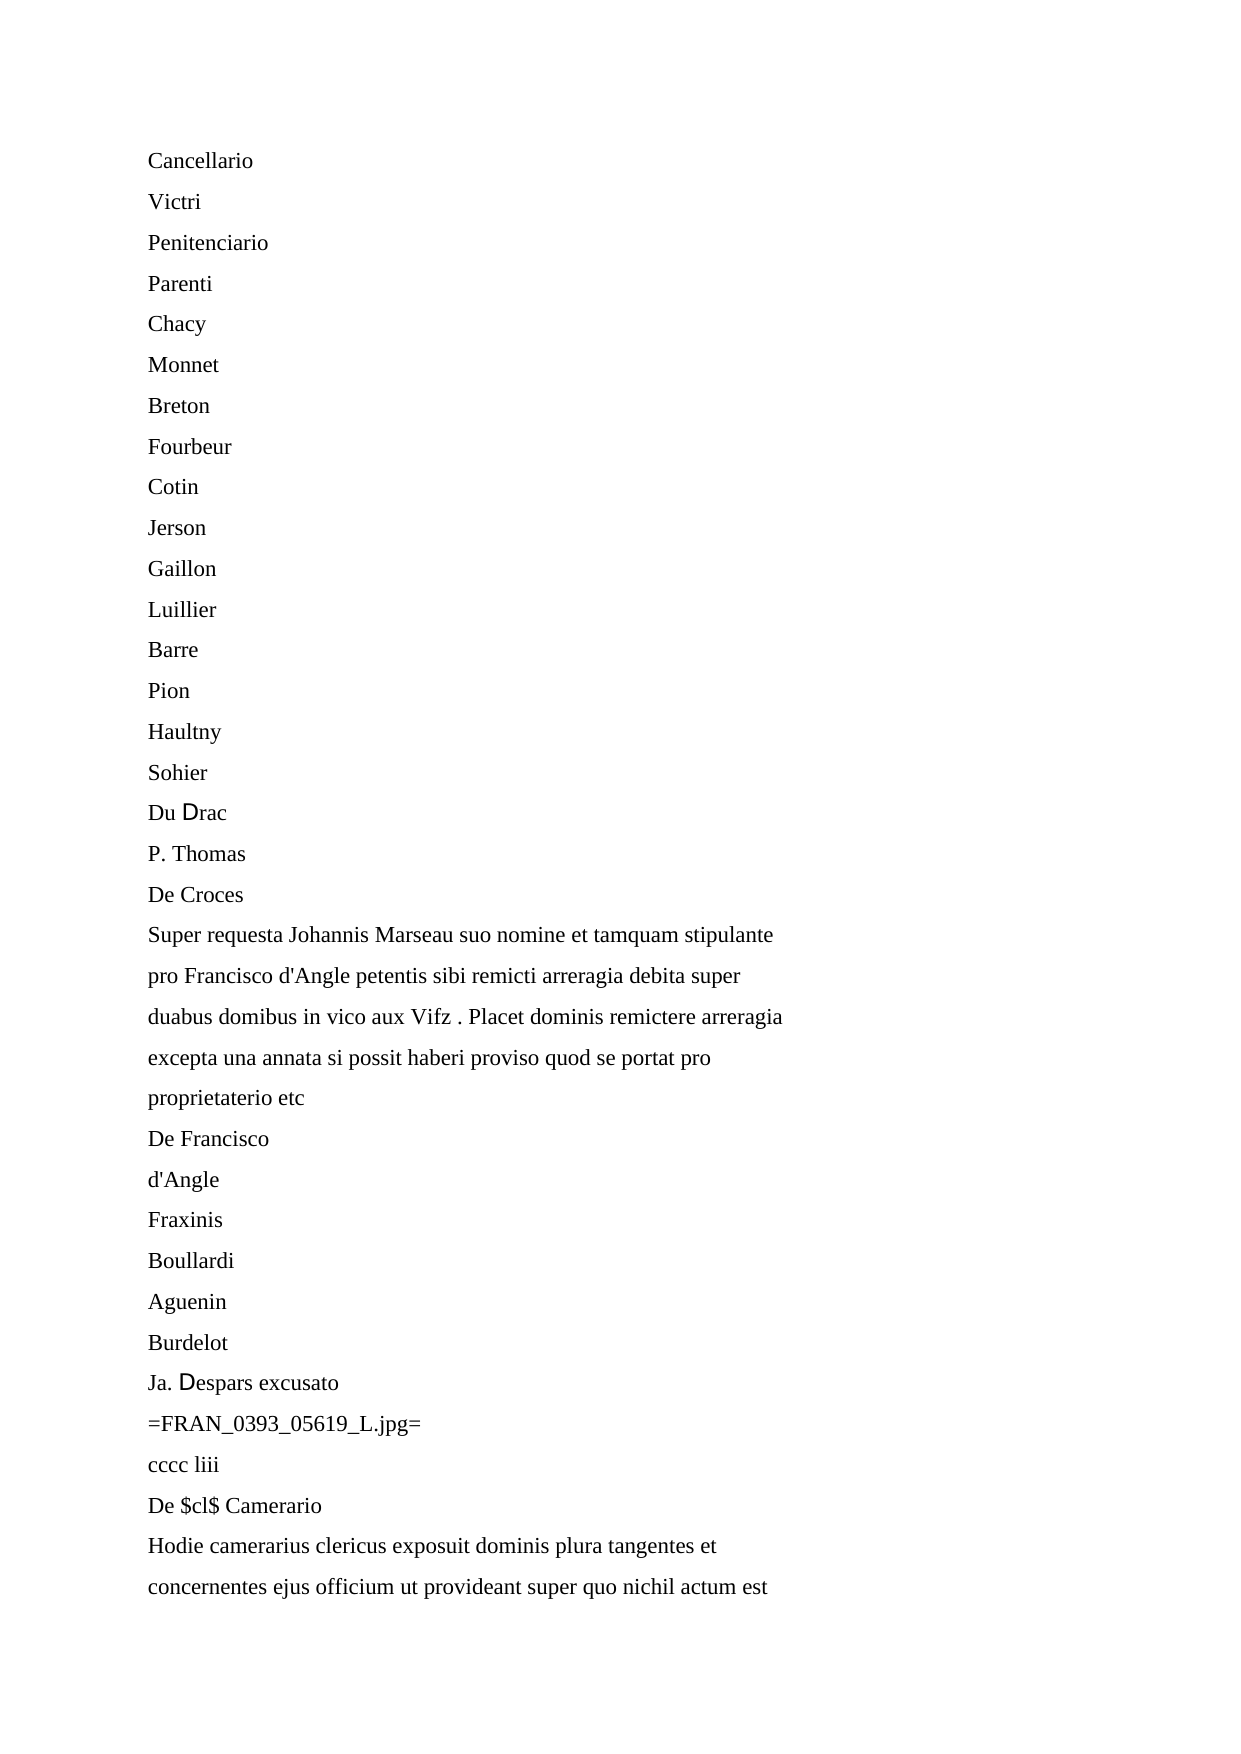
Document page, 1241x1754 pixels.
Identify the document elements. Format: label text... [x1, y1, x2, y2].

text Sohier [148, 758, 1093, 785]
text Ja. ᗞespars excusato [148, 1369, 1093, 1396]
text De $cl$ Camerario [148, 1492, 1093, 1518]
text cccc liii [148, 1451, 1093, 1477]
text Monnet [148, 351, 1093, 378]
text Gaillon [148, 555, 1093, 581]
text Haultny [148, 718, 1093, 744]
text Barre [148, 636, 1093, 663]
text Fraxinis [148, 1207, 1093, 1233]
text proprietaterio etc [148, 1084, 1093, 1111]
text Victri [148, 188, 1093, 215]
text Cotin [148, 473, 1093, 500]
text Hodie camerarius clericus exposuit dominis plura tangentes et [148, 1532, 1093, 1559]
text Luillier [148, 596, 1093, 622]
text Cancellario [148, 148, 1093, 174]
text duabus domibus in vico aux Vifz . Placet dominis remictere arreragia [148, 1003, 1093, 1029]
text Fourbeur [148, 433, 1093, 459]
text Parenti [148, 270, 1093, 296]
text Aguenin [148, 1288, 1093, 1314]
text Boullardi [148, 1247, 1093, 1274]
text P. Thomas [148, 840, 1093, 866]
text =FRAN_0393_05619_L.jpg= [148, 1410, 1093, 1437]
text d'Angle [148, 1166, 1093, 1192]
text Burdelot [148, 1329, 1093, 1355]
text excepta una annata si possit haberi proviso quod se portat pro [148, 1044, 1093, 1070]
text Pion [148, 677, 1093, 703]
text Breton [148, 392, 1093, 418]
text Super requesta Johannis Marseau suo nomine et tamquam stipulante [148, 921, 1093, 948]
text Du ᗞrac [148, 799, 1093, 826]
text pro Francisco d'Angle petentis sibi remicti arreragia debita super [148, 962, 1093, 988]
text De Francisco [148, 1125, 1093, 1151]
text Jerson [148, 514, 1093, 541]
text Penitenciario [148, 229, 1093, 255]
text concernentes ejus officium ut provideant super quo nichil actum est [148, 1573, 1093, 1599]
text Chacy [148, 311, 1093, 337]
text De Croces [148, 881, 1093, 907]
